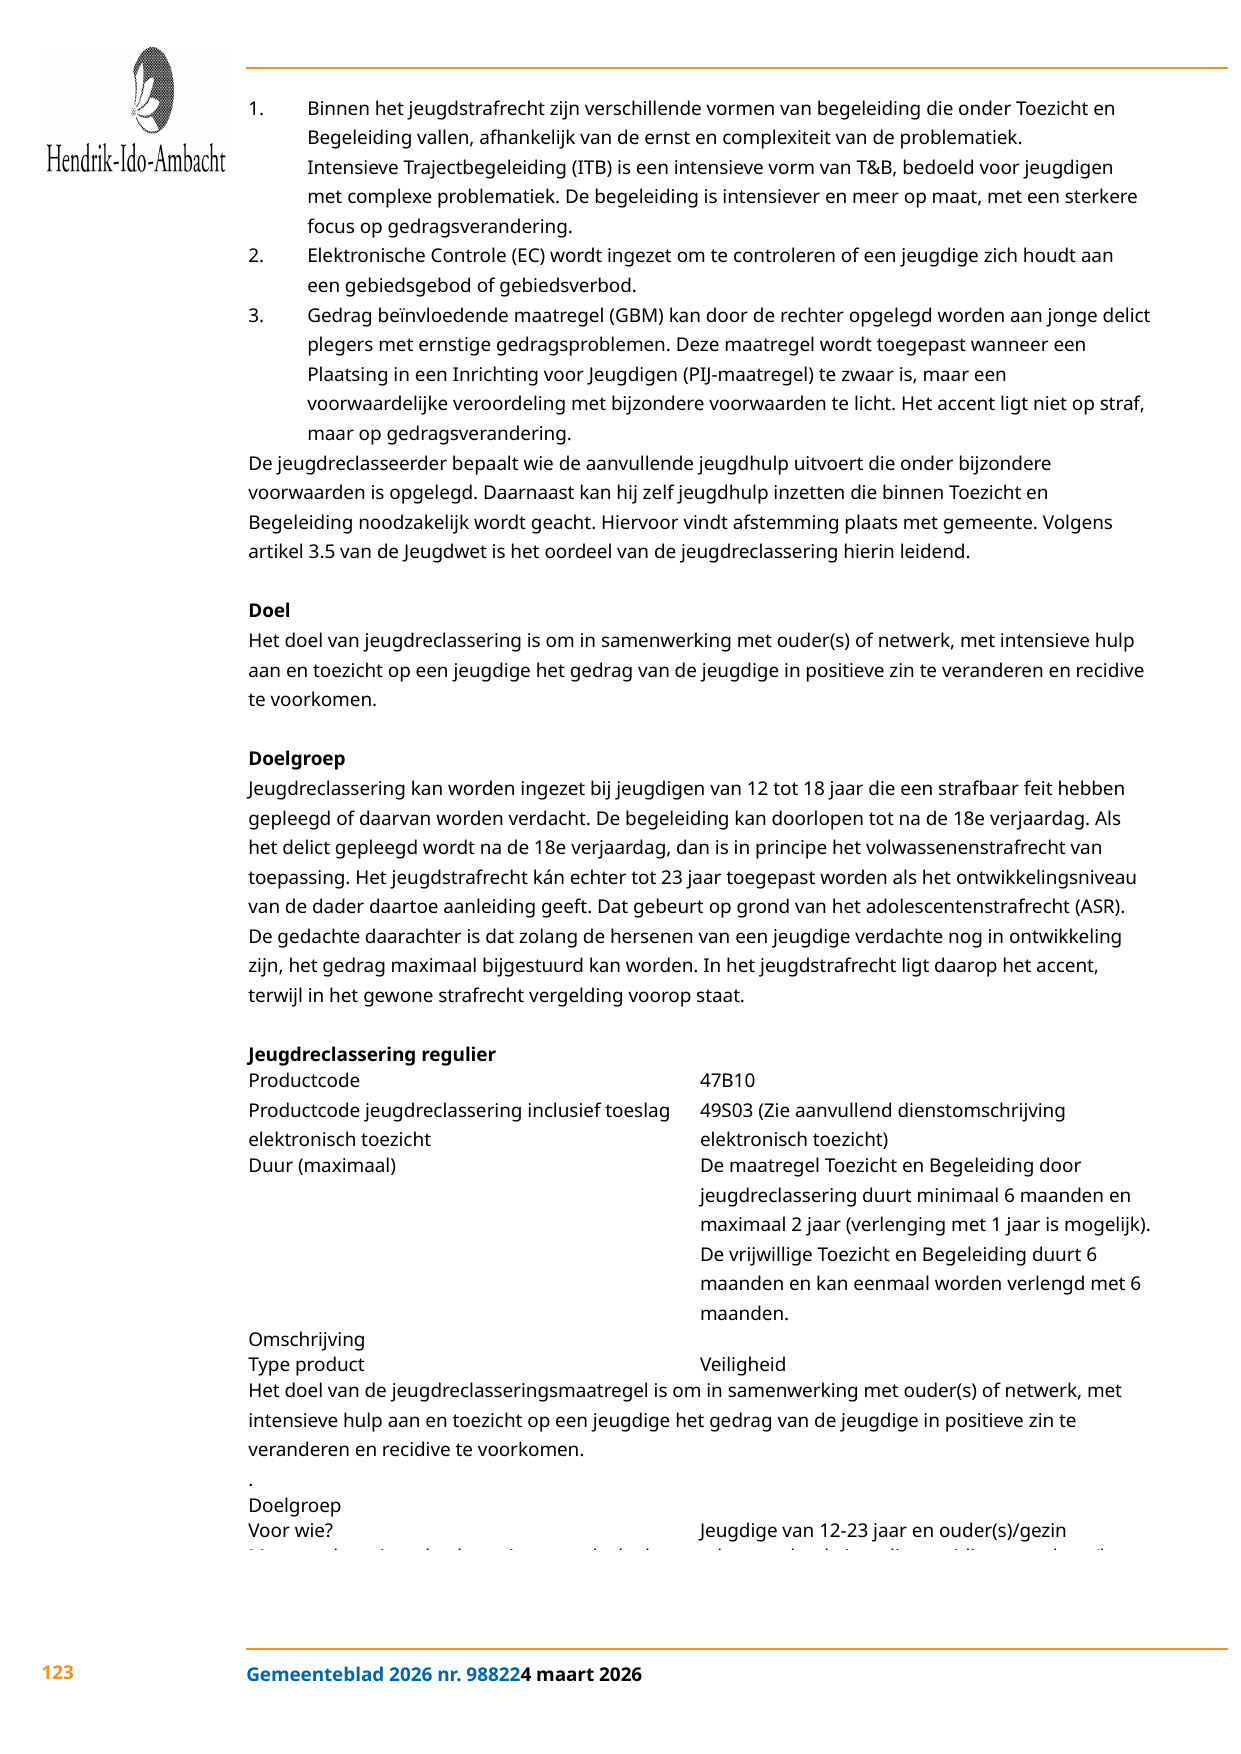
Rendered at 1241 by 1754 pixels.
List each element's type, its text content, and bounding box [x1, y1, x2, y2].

text Het doel van jeugdreclassering is om in samenwerking met ouder(s) of netwerk, met intensieve hulp aan en toezicht op een jeugdige het gedrag van de jeugdige in positieve zin te veranderen en recidive te voorkomen. [248, 627, 1152, 712]
list Binnen het jeugdstrafrecht zijn verschillende vormen van begeleiding die onder Toezicht en Begeleiding vallen, afhankelijk van de ernst en complexiteit van de problematiek. [248, 95, 1152, 150]
text Jeugdreclassering kan worden ingezet bij jeugdigen van 12 tot 18 jaar die een strafbaar feit hebben gepleegd of daarvan worden verdacht. De begeleiding kan doorlopen tot na de 18e verjaardag. Als het delict gepleegd wordt na de 18e verjaardag, dan is in principe het volwassenenstrafrecht van toepassing. Het jeugdstrafrecht kán echter tot 23 jaar toegepast worden als het ontwikkelingsniveau van de dader daartoe aanleiding geeft. Dat gebeurt op grond van het adolescentenstrafrecht (ASR). De gedachte daarachter is dat zolang de hersenen van een jeugdige verdachte nog in ontwikkeling zijn, het gedrag maximaal bijgestuurd kan worden. In het jeugdstrafrecht ligt daarop het accent, terwijl in het gewone strafrecht vergelding voorop staat. [248, 775, 1152, 1008]
list Elektronische Controle (EC) wordt ingezet om te controleren of een jeugdige zich houdt aan een gebiedsgebod of gebiedsverbod. [248, 243, 1152, 298]
table_cell Voor wie? [248, 1518, 700, 1543]
table_cell 47B10 49S03 (Zie aanvullend dienstomschrijving elektronisch toezicht) [700, 1067, 1152, 1152]
table_cell De maatregel Toezicht en Begeleiding door jeugdreclassering duurt minimaal 6 maanden en maximaal 2 jaar (verlenging met 1 jaar is mogelijk). De vrijwillige Toezicht en Begeleiding duurt 6 maanden en kan eenmaal worden verlengd met 6 maanden. [700, 1152, 1152, 1326]
text Doel [248, 598, 1152, 623]
text Doelgroep [248, 746, 1152, 771]
table_cell Het doel van de jeugdreclasseringsmaatregel is om in samenwerking met ouder(s) of netwerk, met intensieve hulp aan en toezicht op een jeugdige het gedrag van de jeugdige in positieve zin te veranderen en recidive te voorkomen. . [248, 1377, 1152, 1492]
table_cell Veiligheid [700, 1352, 1152, 1377]
table_header Jeugdreclassering regulier [248, 1042, 1152, 1067]
table_cell Omschrijving [248, 1326, 1152, 1352]
table_cell Productcode Productcode jeugdreclassering inclusief toeslag elektronisch toezicht [248, 1067, 700, 1152]
list Gedrag beïnvloedende maatregel (GBM) kan door de rechter opgelegd worden aan jonge delict plegers met ernstige gedragsproblemen. Deze maatregel wordt toegepast wanneer een Plaatsing in een Inrichting voor Jeugdigen (PIJ-maatregel) te zwaar is, maar een voorwaardelijke veroordeling met bijzondere voorwaarden te licht. Het accent ligt niet op straf, maar op gedragsverandering. [248, 302, 1152, 446]
picture [41, 47, 231, 172]
table_cell Duur (maximaal) [248, 1152, 700, 1326]
list Intensieve Trajectbegeleiding (ITB) is een intensieve vorm van T&B, bedoeld voor jeugdigen met complexe problematiek. De begeleiding is intensiever en meer op maat, met een sterkere focus op gedragsverandering. [248, 154, 1152, 239]
table_cell Type product [248, 1352, 700, 1377]
table_cell Jeugdige van 12-23 jaar en ouder(s)/gezin [700, 1518, 1152, 1543]
text De jeugdreclasseerder bepaalt wie de aanvullende jeugdhulp uitvoert die onder bijzondere voorwaarden is opgelegd. Daarnaast kan hij zelf jeugdhulp inzetten die binnen Toezicht en Begeleiding noodzakelijk wordt geacht. Hiervoor vindt afstemming plaats met gemeente. Volgens artikel 3.5 van de Jeugdwet is het oordeel van de jeugdreclassering hierin leidend. [248, 450, 1152, 564]
table_cell Doelgroep [248, 1492, 1152, 1517]
